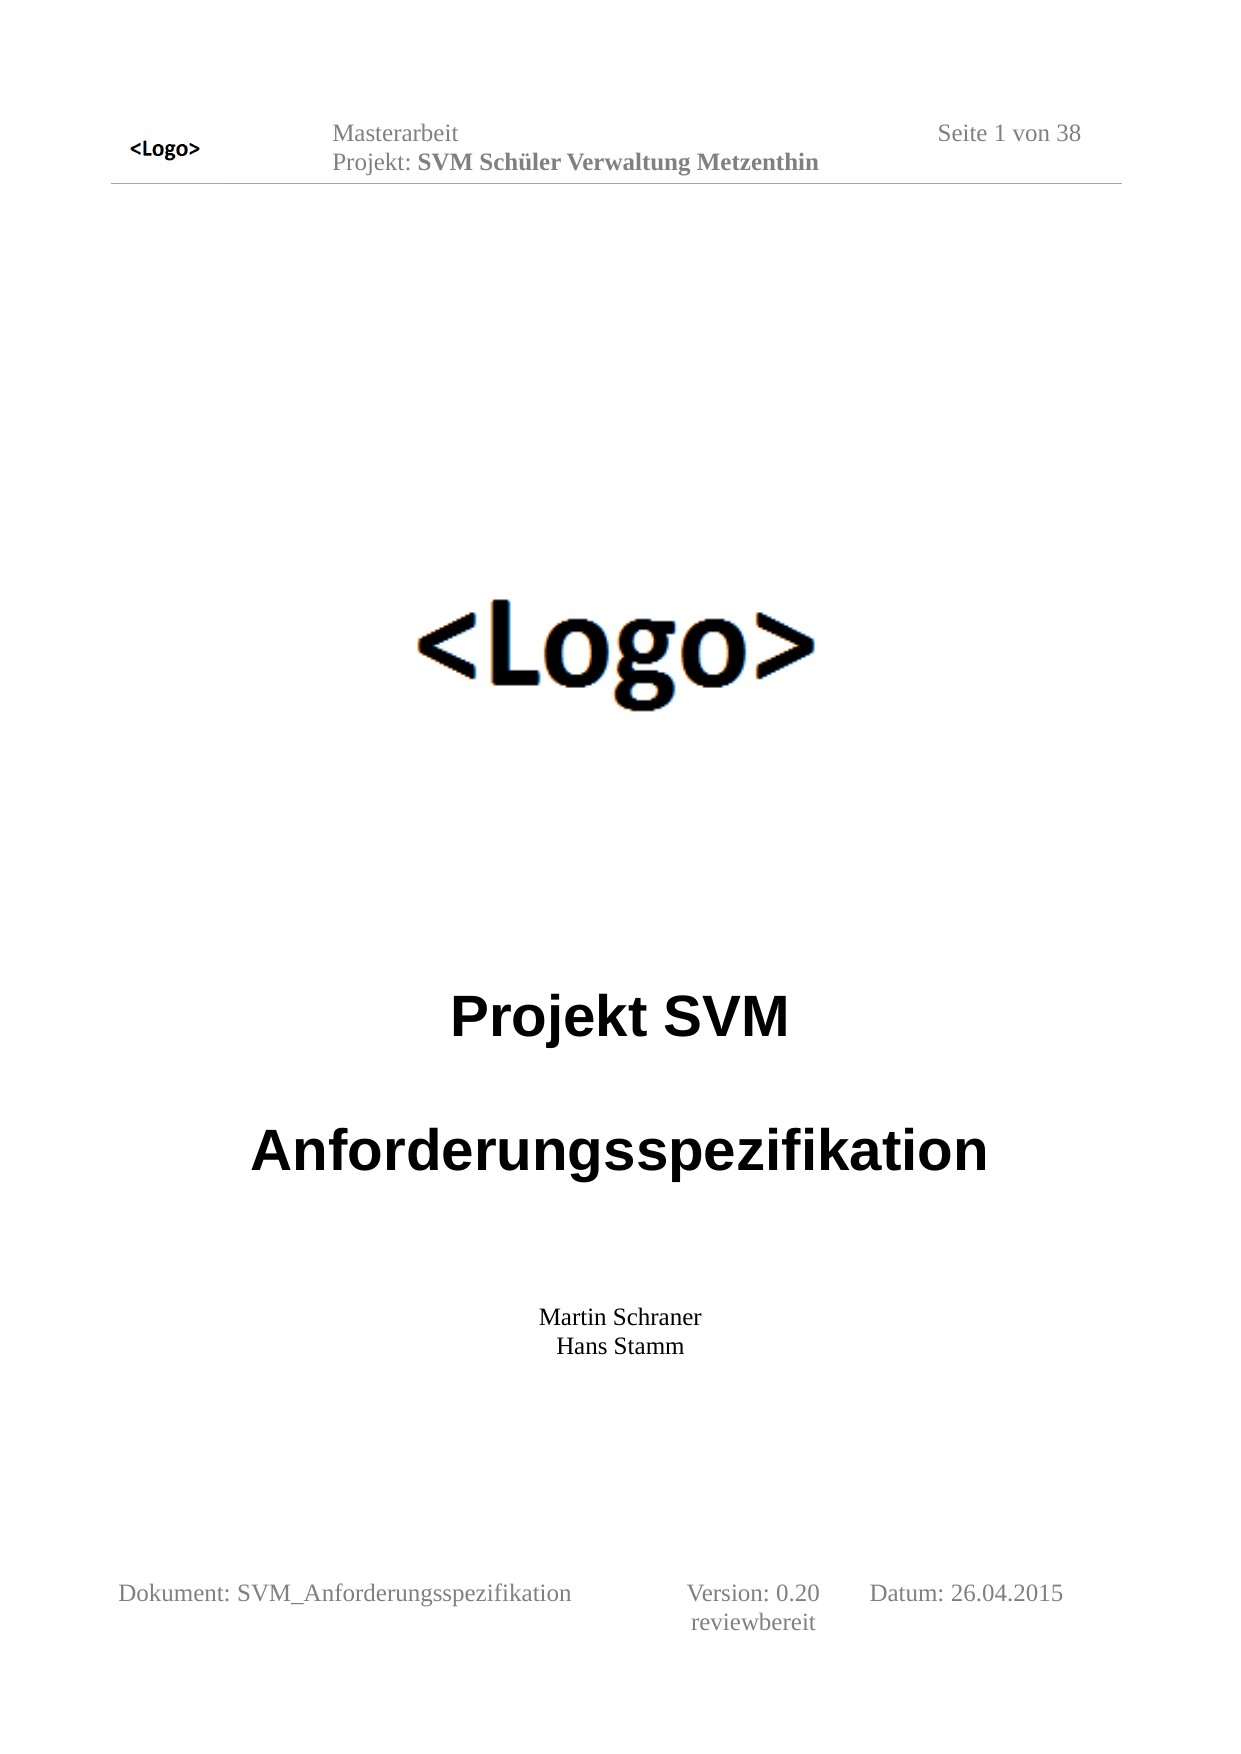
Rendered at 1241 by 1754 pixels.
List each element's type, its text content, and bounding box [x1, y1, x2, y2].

picture [348, 472, 892, 842]
text Hans Stamm [118, 1331, 1122, 1360]
picture [118, 118, 224, 183]
text Martin Schraner [118, 1302, 1122, 1331]
title Projekt SVM Anforderungsspezifikation [118, 982, 1122, 1183]
